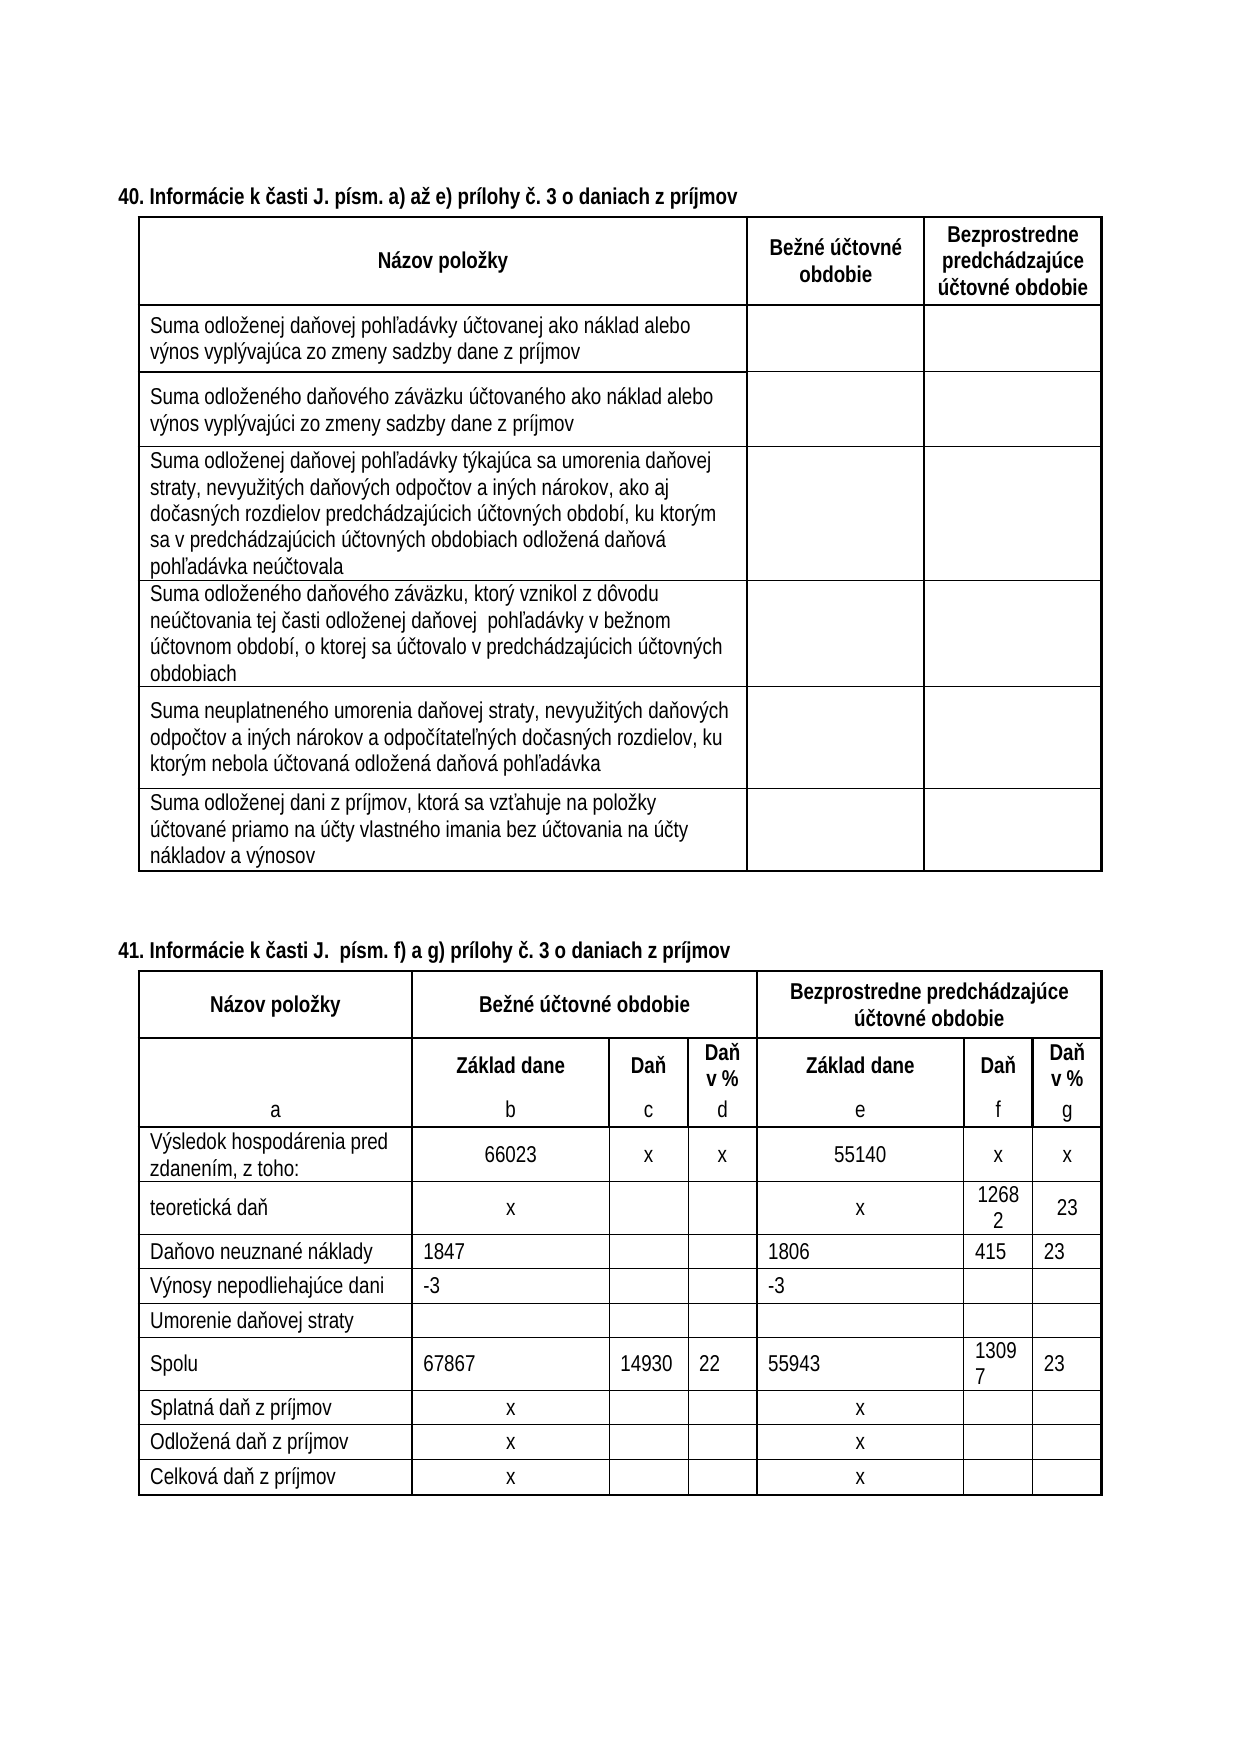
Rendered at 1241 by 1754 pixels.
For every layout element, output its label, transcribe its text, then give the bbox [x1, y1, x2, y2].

table_cell -3 [758, 1269, 963, 1302]
table_cell a [140, 1092, 411, 1126]
table_cell 415 [964, 1235, 1032, 1268]
table_cell [1033, 1425, 1100, 1458]
table_cell x [413, 1460, 609, 1494]
table_cell 14930 [610, 1338, 688, 1390]
table_cell [689, 1460, 756, 1494]
table_cell [925, 372, 1100, 446]
table_header Bežné účtovné obdobie [748, 218, 923, 303]
table_cell [610, 1235, 688, 1268]
table_cell [610, 1391, 688, 1424]
table_cell [689, 1182, 756, 1234]
text 40. Informácie k časti J. písm. a) až e) prílohy č. 3 o daniach z príjmov [118, 183, 1122, 210]
table_cell -3 [413, 1269, 609, 1302]
table_cell [925, 306, 1100, 371]
table_cell Daňovo neuznané náklady [140, 1235, 411, 1268]
table_cell Daň v % [1034, 1039, 1100, 1092]
table_cell [689, 1235, 756, 1268]
table_header Názov položky [140, 218, 746, 303]
table_cell Výsledok hospodárenia pred zdanením, z toho: [140, 1128, 411, 1181]
table_cell [1033, 1391, 1100, 1424]
table_cell x [1033, 1128, 1100, 1181]
text 41. Informácie k časti J. písm. f) a g) prílohy č. 3 o daniach z príjmov [118, 937, 1122, 964]
table_cell [689, 1425, 756, 1458]
table_cell 55140 [758, 1128, 963, 1181]
table_cell Suma odloženého daňového záväzku, ktorý vznikol z dôvodu neúčtovania tej časti odloženej daňovej pohľadávky v bežnom účtovnom období, o ktorej sa účtovalo v predchádzajúcich účtovných obdobiach [140, 581, 746, 686]
table_cell 23 [1033, 1338, 1100, 1390]
table_header Názov položky [140, 972, 411, 1037]
table_cell [1033, 1269, 1100, 1302]
table_cell x [758, 1182, 963, 1234]
table_cell [748, 789, 923, 870]
table_cell d [689, 1092, 756, 1126]
table_cell [1033, 1304, 1100, 1337]
table_cell 13097 [964, 1338, 1032, 1390]
table_cell e [758, 1092, 963, 1126]
table_cell 23 [1033, 1235, 1100, 1268]
table_cell [610, 1304, 688, 1337]
table_cell Suma odloženej dani z príjmov, ktorá sa vzťahuje na položky účtované priamo na účty vlastného imania bez účtovania na účty nákladov a výnosov [140, 789, 746, 870]
table_cell [964, 1460, 1032, 1494]
table_cell [964, 1304, 1032, 1337]
table_cell Výnosy nepodliehajúce dani [140, 1269, 411, 1302]
table_header Bežné účtovné obdobie [413, 972, 756, 1037]
table_cell Suma odloženej daňovej pohľadávky týkajúca sa umorenia daňovej straty, nevyužitých daňových odpočtov a iných nárokov, ako aj dočasných rozdielov predchádzajúcich účtovných období, ku ktorým sa v predchádzajúcich účtovných obdobiach odložená daňová pohľadávka neúčtovala [140, 447, 746, 580]
table_cell [610, 1269, 688, 1302]
table_cell 12682 [964, 1182, 1032, 1234]
table_cell x [413, 1425, 609, 1458]
table_cell x [758, 1460, 963, 1494]
table_cell x [758, 1391, 963, 1424]
table_cell [610, 1182, 688, 1234]
table_cell [1033, 1460, 1100, 1494]
table_cell x [413, 1391, 609, 1424]
table_cell 66023 [413, 1128, 609, 1181]
table_cell 1806 [758, 1235, 963, 1268]
table_cell [964, 1425, 1032, 1458]
table_cell f [965, 1092, 1031, 1126]
table_header Bezprostredne predchádzajúce účtovné obdobie [925, 218, 1100, 303]
table_cell c [610, 1092, 687, 1126]
table_cell Umorenie daňovej straty [140, 1304, 411, 1337]
table_cell Odložená daň z príjmov [140, 1425, 411, 1458]
table_cell Spolu [140, 1338, 411, 1390]
table_cell b [413, 1092, 608, 1126]
table_cell [413, 1304, 609, 1337]
table_cell [925, 447, 1100, 580]
table_cell [748, 306, 923, 371]
table_cell x [610, 1128, 688, 1181]
table_cell Suma odloženej daňovej pohľadávky účtovanej ako náklad alebo výnos vyplývajúca zo zmeny sadzby dane z príjmov [140, 306, 746, 371]
table_cell Daň [965, 1039, 1031, 1092]
table_cell [140, 1039, 411, 1092]
table_cell [964, 1391, 1032, 1424]
table_header Bezprostredne predchádzajúce účtovné obdobie [758, 972, 1100, 1037]
table_cell Daň [610, 1039, 687, 1092]
table_cell g [1034, 1092, 1100, 1126]
table_cell [748, 687, 923, 787]
table_cell Splatná daň z príjmov [140, 1391, 411, 1424]
table_cell teoretická daň [140, 1182, 411, 1234]
table_cell [689, 1391, 756, 1424]
table_cell 22 [689, 1338, 756, 1390]
table_cell Základ dane [413, 1039, 608, 1092]
table_cell Celková daň z príjmov [140, 1460, 411, 1494]
table_cell [748, 447, 923, 580]
table_cell Daň v % [689, 1039, 756, 1092]
table_cell [925, 687, 1100, 787]
table_cell Suma odloženého daňového záväzku účtovaného ako náklad alebo výnos vyplývajúci zo zmeny sadzby dane z príjmov [140, 373, 746, 446]
table_cell 23 [1033, 1182, 1100, 1234]
table_cell x [758, 1425, 963, 1458]
table_cell x [413, 1182, 609, 1234]
table_cell 1847 [413, 1235, 609, 1268]
table_cell [689, 1269, 756, 1302]
table_cell 55943 [758, 1338, 963, 1390]
table_cell x [964, 1128, 1032, 1181]
table_cell [748, 372, 923, 446]
table_cell [758, 1304, 963, 1337]
table_cell [748, 581, 923, 686]
table_cell Základ dane [758, 1039, 963, 1092]
table_cell [610, 1460, 688, 1494]
table_cell [925, 789, 1100, 870]
table_cell 67867 [413, 1338, 609, 1390]
table_cell [610, 1425, 688, 1458]
table_cell [964, 1269, 1032, 1302]
table_cell [925, 581, 1100, 686]
table_cell Suma neuplatneného umorenia daňovej straty, nevyužitých daňových odpočtov a iných nárokov a odpočítateľných dočasných rozdielov, ku ktorým nebola účtovaná odložená daňová pohľadávka [140, 687, 746, 787]
table_cell x [689, 1128, 756, 1181]
table_cell [689, 1304, 756, 1337]
